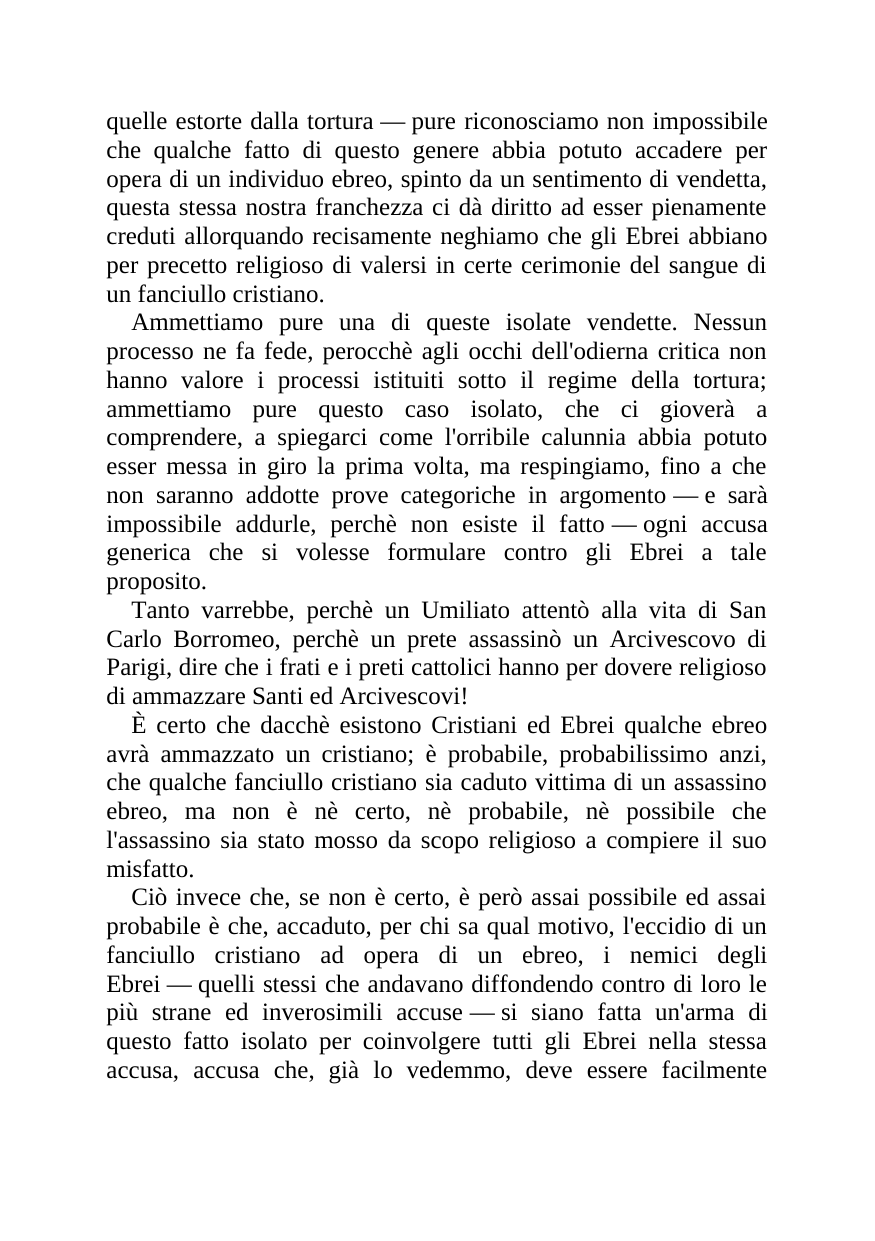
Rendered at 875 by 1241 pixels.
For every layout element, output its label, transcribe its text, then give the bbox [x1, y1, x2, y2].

text Ciò invece che, se non è certo, è però assai possibile ed assai probabile è che, accaduto, per chi sa qual motivo, l'eccidio di un fanciullo cristiano ad opera di un ebreo, i nemici degli Ebrei — quelli stessi che andavano diffondendo contro di loro le più strane ed inverosimili accuse — si siano fatta un'arma di questo fatto isolato per coinvolgere tutti gli Ebrei nella stessa accusa, accusa che, già lo vedemmo, deve essere facilmente [106, 882, 768, 1084]
text quelle estorte dalla tortura — pure riconosciamo non impossibile che qualche fatto di questo genere abbia potuto accadere per opera di un individuo ebreo, spinto da un sentimento di vendetta, questa stessa nostra franchezza ci dà diritto ad esser pienamente creduti allorquando recisamente neghiamo che gli Ebrei abbiano per precetto religioso di valersi in certe cerimonie del sangue di un fanciullo cristiano. [106, 106, 768, 307]
text Tanto varrebbe, perchè un Umiliato attentò alla vita di San Carlo Borromeo, perchè un prete assassinò un Arcivescovo di Parigi, dire che i frati e i preti cattolici hanno per dovere religioso di ammazzare Santi ed Arcivescovi! [106, 595, 768, 710]
text Ammettiamo pure una di queste isolate vendette. Nessun processo ne fa fede, perocchè agli occhi dell'odierna critica non hanno valore i processi istituiti sotto il regime della tortura; ammettiamo pure questo caso isolato, che ci gioverà a comprendere, a spiegarci come l'orribile calunnia abbia potuto esser messa in giro la prima volta, ma respingiamo, fino a che non saranno addotte prove categoriche in argomento — e sarà impossibile addurle, perchè non esiste il fatto — ogni accusa generica che si volesse formulare contro gli Ebrei a tale proposito. [106, 307, 768, 595]
text È certo che dacchè esistono Cristiani ed Ebrei qualche ebreo avrà ammazzato un cristiano; è probabile, probabilissimo anzi, che qualche fanciullo cristiano sia caduto vittima di un assassino ebreo, ma non è nè certo, nè probabile, nè possibile che l'assassino sia stato mosso da scopo religioso a compiere il suo misfatto. [106, 710, 768, 882]
